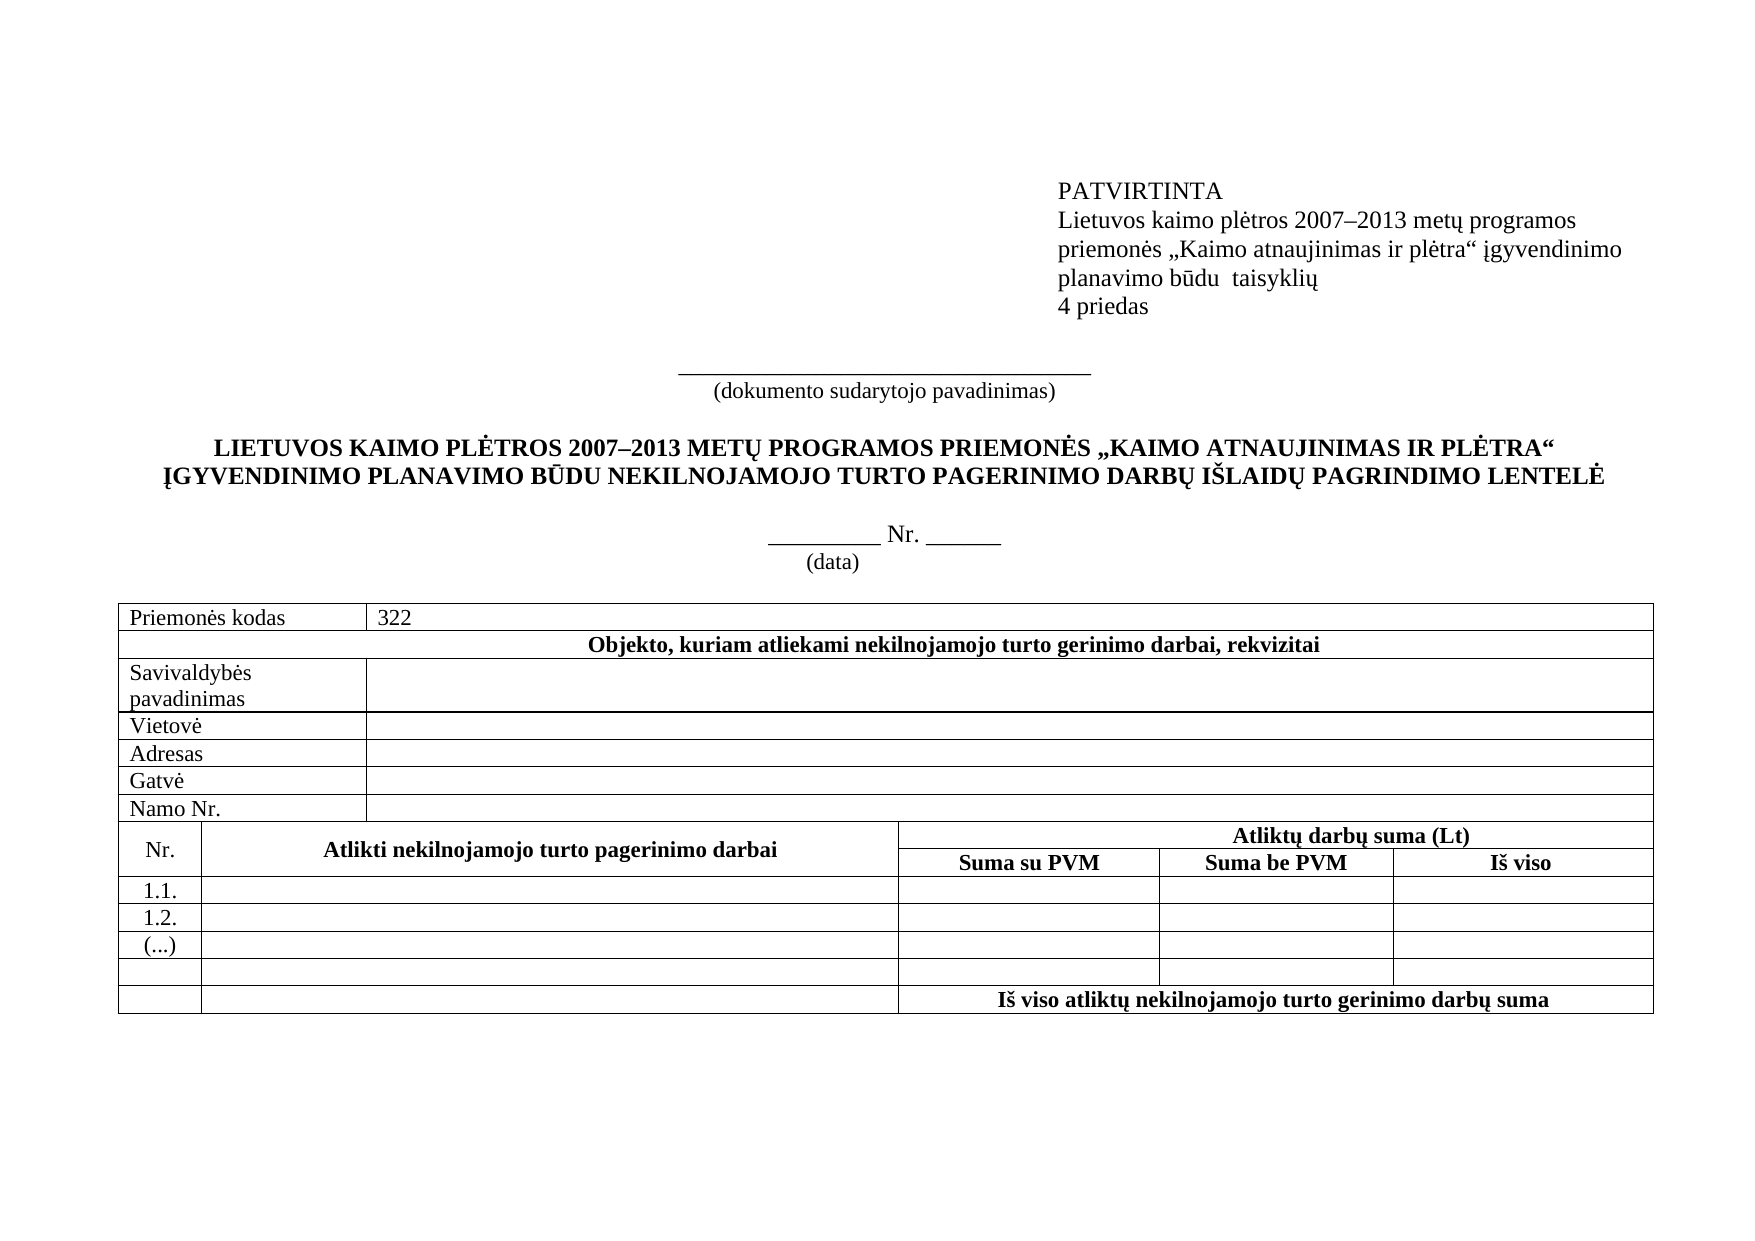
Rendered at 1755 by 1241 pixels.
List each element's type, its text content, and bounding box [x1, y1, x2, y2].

text PATVIRTINTA [1058, 176, 1651, 205]
table_cell 1.1. [119, 877, 201, 903]
table_cell [202, 959, 898, 985]
table_header 322 [367, 604, 1653, 630]
text (data) [15, 548, 1651, 574]
table_cell Iš viso atliktų nekilnojamojo turto gerinimo darbų suma [899, 986, 1653, 1013]
table_cell [899, 959, 1159, 985]
table_cell Namo Nr. [119, 795, 366, 821]
table_cell [367, 713, 1653, 739]
table_cell Atliktų darbų suma (Lt) [899, 822, 1653, 848]
table_cell [899, 877, 1159, 903]
table_cell [202, 986, 898, 1013]
table_cell [1394, 904, 1653, 931]
table_cell [1394, 932, 1653, 958]
table_cell [367, 740, 1653, 766]
table_cell Suma be PVM [1160, 849, 1393, 876]
table_cell [1160, 904, 1393, 931]
table_cell Suma su PVM [899, 849, 1159, 876]
table_cell Atlikti nekilnojamojo turto pagerinimo darbai [202, 822, 898, 876]
table_cell Vietovė [119, 713, 366, 739]
table_cell [1394, 877, 1653, 903]
table_cell [1160, 932, 1393, 958]
text _________________________________ [118, 349, 1651, 378]
table_cell [1160, 959, 1393, 985]
table_cell [899, 932, 1159, 958]
table_cell [899, 904, 1159, 931]
table_cell Savivaldybės pavadinimas [119, 659, 366, 711]
table_cell Gatvė [119, 767, 366, 793]
table_cell [119, 959, 201, 985]
table_cell Iš viso [1394, 849, 1653, 876]
text _________ Nr. ______ [118, 519, 1651, 548]
table_cell [202, 932, 898, 958]
text LIETUVOS KAIMO PLĖTROS 2007–2013 METŲ PROGRAMOS PRIEMONĖS „KAIMO ATNAUJINIMAS IR PLĖTRA“ ĮGYVENDINIMO PLANAVIMO BŪDU NEKILNOJAMOJO TURTO PAGERINIMO DARBŲ IŠLAIDŲ PAGRINDIMO LENTELĖ [118, 433, 1651, 490]
table_cell [1394, 959, 1653, 985]
table_cell Objekto, kuriam atliekami nekilnojamojo turto gerinimo darbai, rekvizitai [119, 631, 1653, 658]
table_cell [202, 877, 898, 903]
table_cell Adresas [119, 740, 366, 766]
text 4 priedas [1058, 291, 1651, 320]
table_cell [367, 795, 1653, 821]
text Lietuvos kaimo plėtros 2007–2013 metų programos priemonės „Kaimo atnaujinimas ir plėtra“ įgyvendinimo planavimo būdu taisyklių [1058, 205, 1651, 291]
table_cell Nr. [119, 822, 201, 876]
table_cell (...) [119, 932, 201, 958]
table_header Priemonės kodas [119, 604, 366, 630]
table_cell [119, 986, 201, 1013]
text (dokumento sudarytojo pavadinimas) [118, 378, 1651, 404]
table_cell [367, 659, 1653, 711]
table_cell 1.2. [119, 904, 201, 931]
table_cell [202, 904, 898, 931]
table_cell [1160, 877, 1393, 903]
table_cell [367, 767, 1653, 793]
